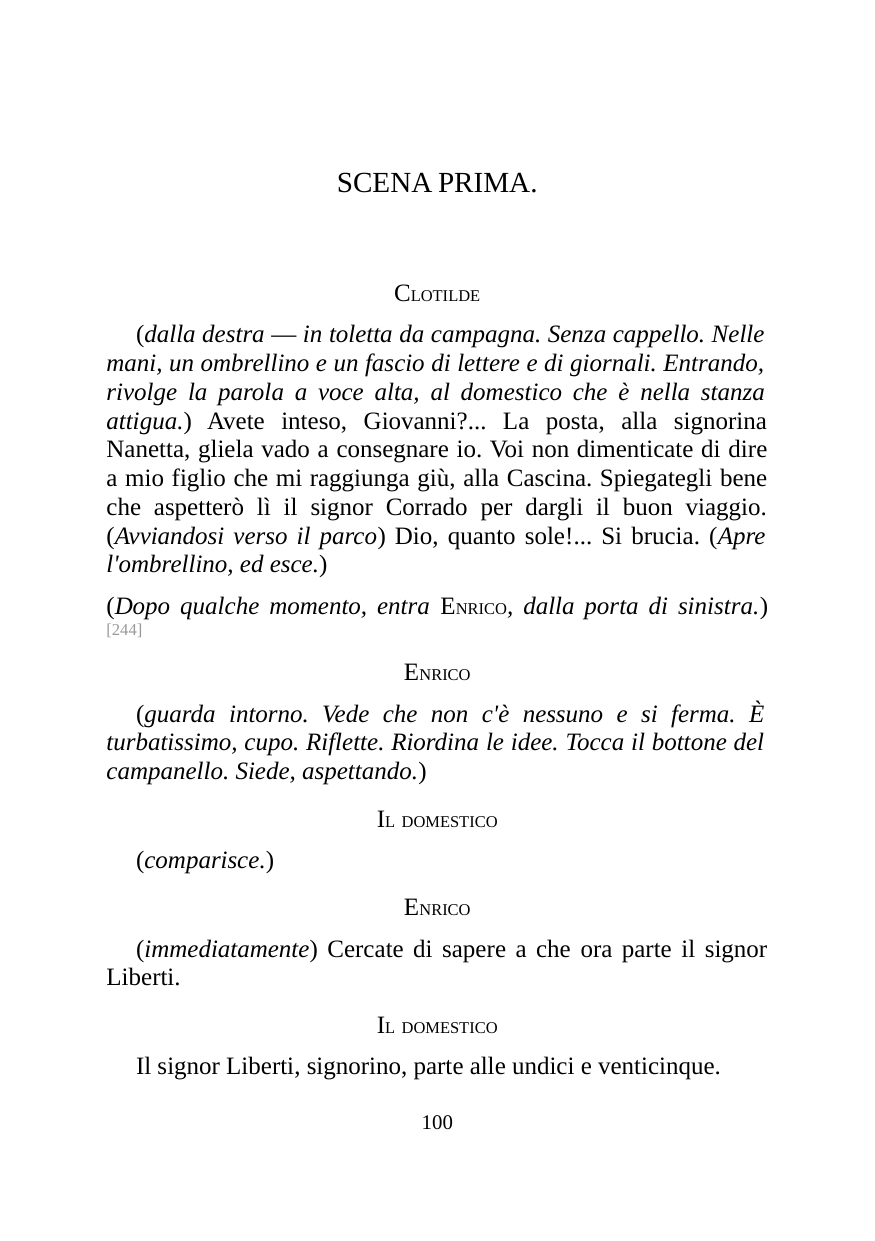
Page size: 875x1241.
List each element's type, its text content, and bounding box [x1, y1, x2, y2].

text (immediatamente) Cercate di sapere a che ora parte il signor Liberti. [106, 934, 768, 991]
text Il signor Liberti, signorino, parte alle undici e venticinque. [106, 1051, 768, 1080]
text Il domestico [106, 1010, 768, 1039]
text (guarda intorno. Vede che non c'è nessuno e si ferma. È turbatissimo, cupo. Riflette. Riordina le idee. Tocca il bottone del campanello. Siede, aspettando.) [106, 699, 768, 785]
subtitle SCENA PRIMA. [106, 165, 768, 199]
text Il domestico [106, 804, 768, 832]
text Enrico [106, 657, 768, 686]
text (dalla destra ― in toletta da campagna. Senza cappello. Nelle mani, un ombrellino e un fascio di lettere e di giornali. Entrando, rivolge la parola a voce alta, al domestico che è nella stanza attigua.) Avete inteso, Giovanni?... La posta, alla signorina Nanetta, gliela vado a consegnare io. Voi non dimenticate di dire a mio figlio che mi raggiunga giù, alla Cascina. Spiegategli bene che aspetterò lì il signor Corrado per dargli il buon viaggio. (Avviandosi verso il parco) Dio, quanto sole!... Si brucia. (Apre l'ombrellino, ed esce.) [106, 319, 768, 578]
text (comparisce.) [106, 845, 768, 874]
text (Dopo qualche momento, entra Enrico, dalla porta di sinistra.) [244] [106, 591, 768, 639]
text Enrico [106, 892, 768, 921]
text Clotilde [106, 278, 768, 307]
